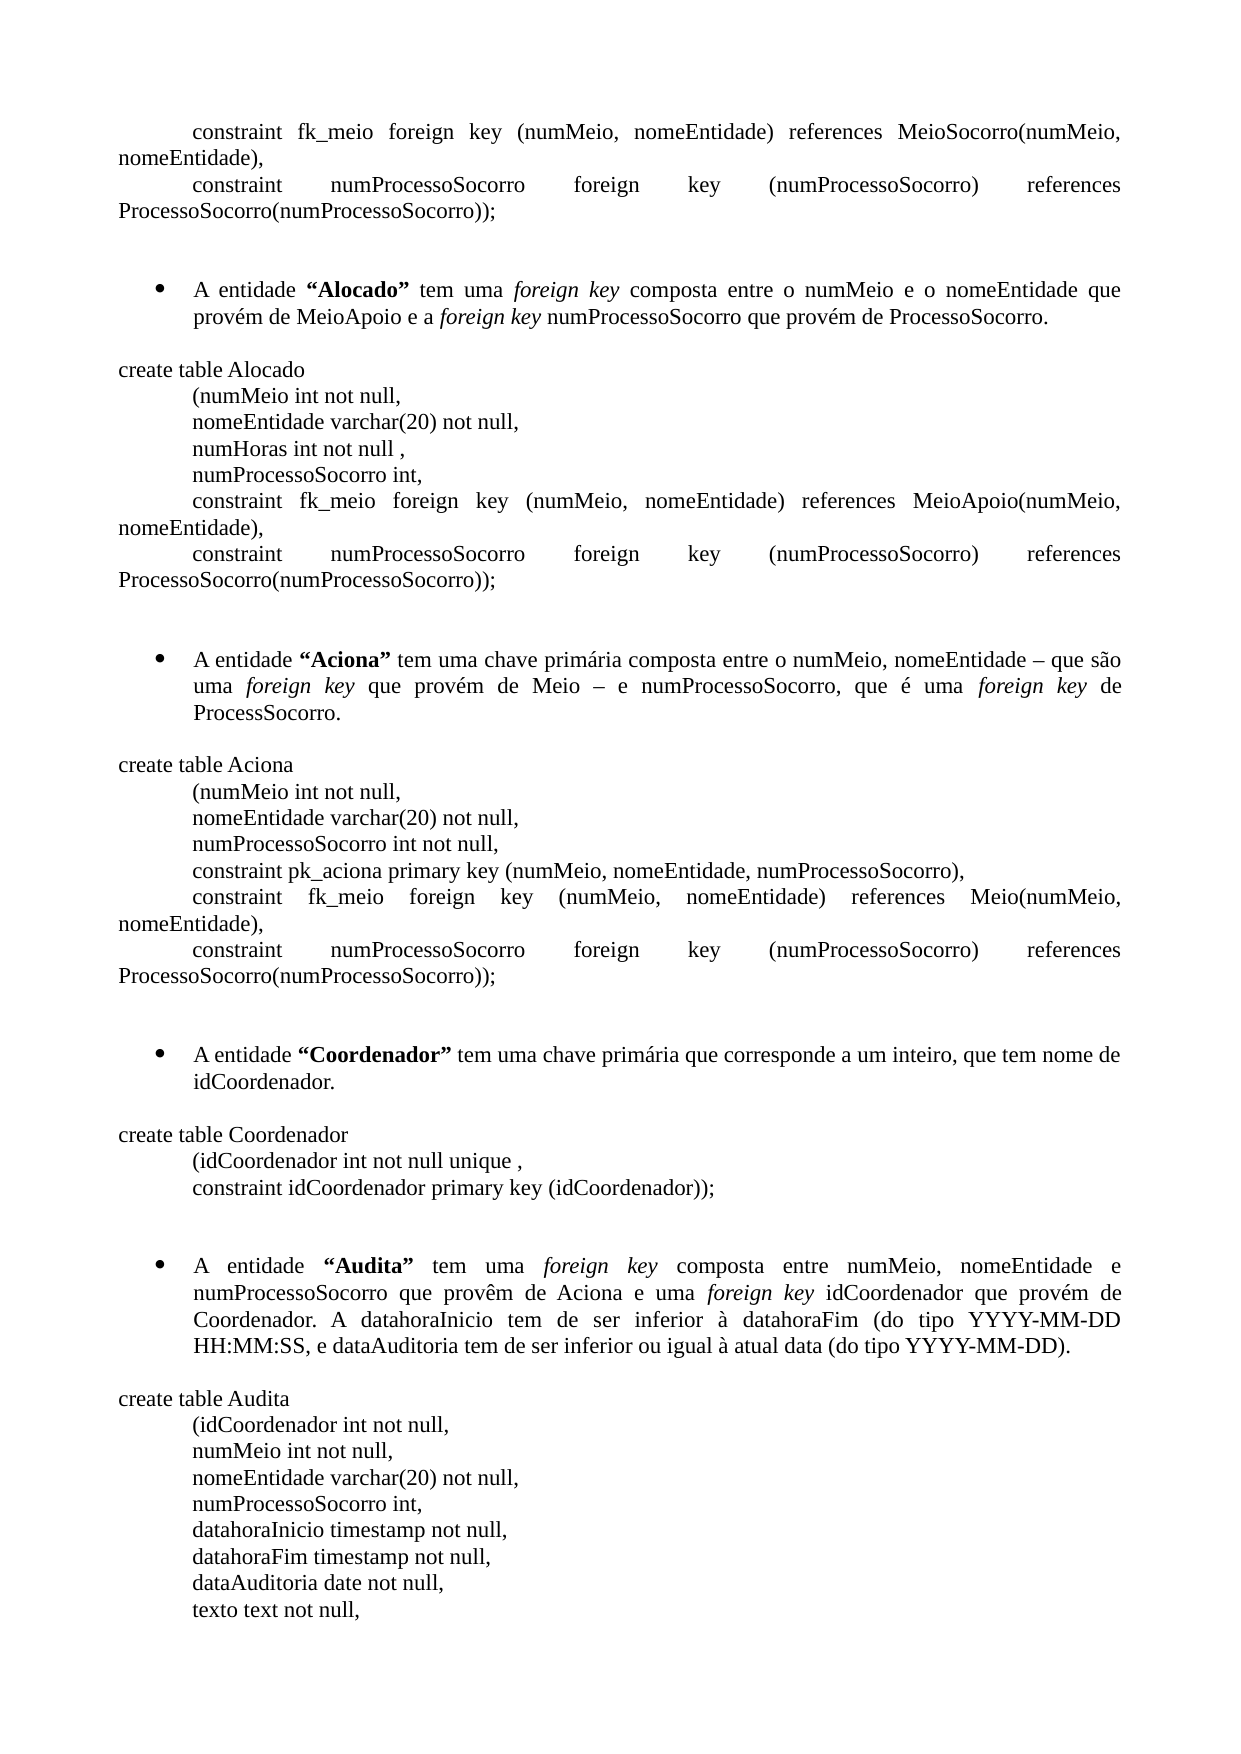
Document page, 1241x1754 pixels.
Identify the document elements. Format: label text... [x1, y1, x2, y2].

text datahoraInicio timestamp not null, [118, 1517, 1122, 1543]
text constraint fk_meio foreign key (numMeio, nomeEntidade) references Meio(numMeio, nomeEntidade), [118, 883, 1122, 936]
list A entidade “Coordenador” tem uma chave primária que corresponde a um inteiro, que tem nome de idCoordenador. [156, 1041, 1122, 1094]
text create table Alocado [118, 356, 1122, 382]
text nomeEntidade varchar(20) not null, [118, 1464, 1122, 1490]
text datahoraFim timestamp not null, [118, 1543, 1122, 1569]
list A entidade “Audita” tem uma foreign key composta entre numMeio, nomeEntidade e numProcessoSocorro que provêm de Aciona e uma foreign key idCoordenador que provém de Coordenador. A datahoraInicio tem de ser inferior à datahoraFim (do tipo YYYY-MM-DD HH:MM:SS, e dataAuditoria tem de ser inferior ou igual à atual data (do tipo YYYY-MM-DD). [156, 1253, 1122, 1358]
text constraint numProcessoSocorro foreign key (numProcessoSocorro) references ProcessoSocorro(numProcessoSocorro)); [118, 936, 1122, 989]
text create table Audita [118, 1385, 1122, 1411]
text (idCoordenador int not null, [118, 1411, 1122, 1437]
text numProcessoSocorro int, [118, 461, 1122, 487]
list A entidade “Aciona” tem uma chave primária composta entre o numMeio, nomeEntidade – que são uma foreign key que provém de Meio – e numProcessoSocorro, que é uma foreign key de ProcessSocorro. [156, 646, 1122, 725]
text numMeio int not null, [118, 1437, 1122, 1464]
text constraint fk_meio foreign key (numMeio, nomeEntidade) references MeioSocorro(numMeio, nomeEntidade), [118, 118, 1122, 171]
text dataAuditoria date not null, [118, 1569, 1122, 1596]
text constraint fk_meio foreign key (numMeio, nomeEntidade) references MeioApoio(numMeio, nomeEntidade), [118, 487, 1122, 540]
text (idCoordenador int not null unique , [118, 1147, 1122, 1173]
text constraint pk_aciona primary key (numMeio, nomeEntidade, numProcessoSocorro), [118, 857, 1122, 883]
text constraint numProcessoSocorro foreign key (numProcessoSocorro) references ProcessoSocorro(numProcessoSocorro)); [118, 540, 1122, 593]
text nomeEntidade varchar(20) not null, [118, 804, 1122, 831]
text (numMeio int not null, [118, 778, 1122, 804]
text constraint numProcessoSocorro foreign key (numProcessoSocorro) references ProcessoSocorro(numProcessoSocorro)); [118, 171, 1122, 223]
text numProcessoSocorro int not null, [118, 831, 1122, 857]
text constraint idCoordenador primary key (idCoordenador)); [118, 1173, 1122, 1200]
text create table Coordenador [118, 1121, 1122, 1147]
text numProcessoSocorro int, [118, 1490, 1122, 1517]
list A entidade “Alocado” tem uma foreign key composta entre o numMeio e o nomeEntidade que provém de MeioApoio e a foreign key numProcessoSocorro que provém de ProcessoSocorro. [156, 276, 1122, 329]
text nomeEntidade varchar(20) not null, [118, 408, 1122, 435]
text numHoras int not null , [118, 435, 1122, 461]
text create table Aciona [118, 751, 1122, 778]
text texto text not null, [118, 1596, 1122, 1622]
text (numMeio int not null, [118, 382, 1122, 408]
